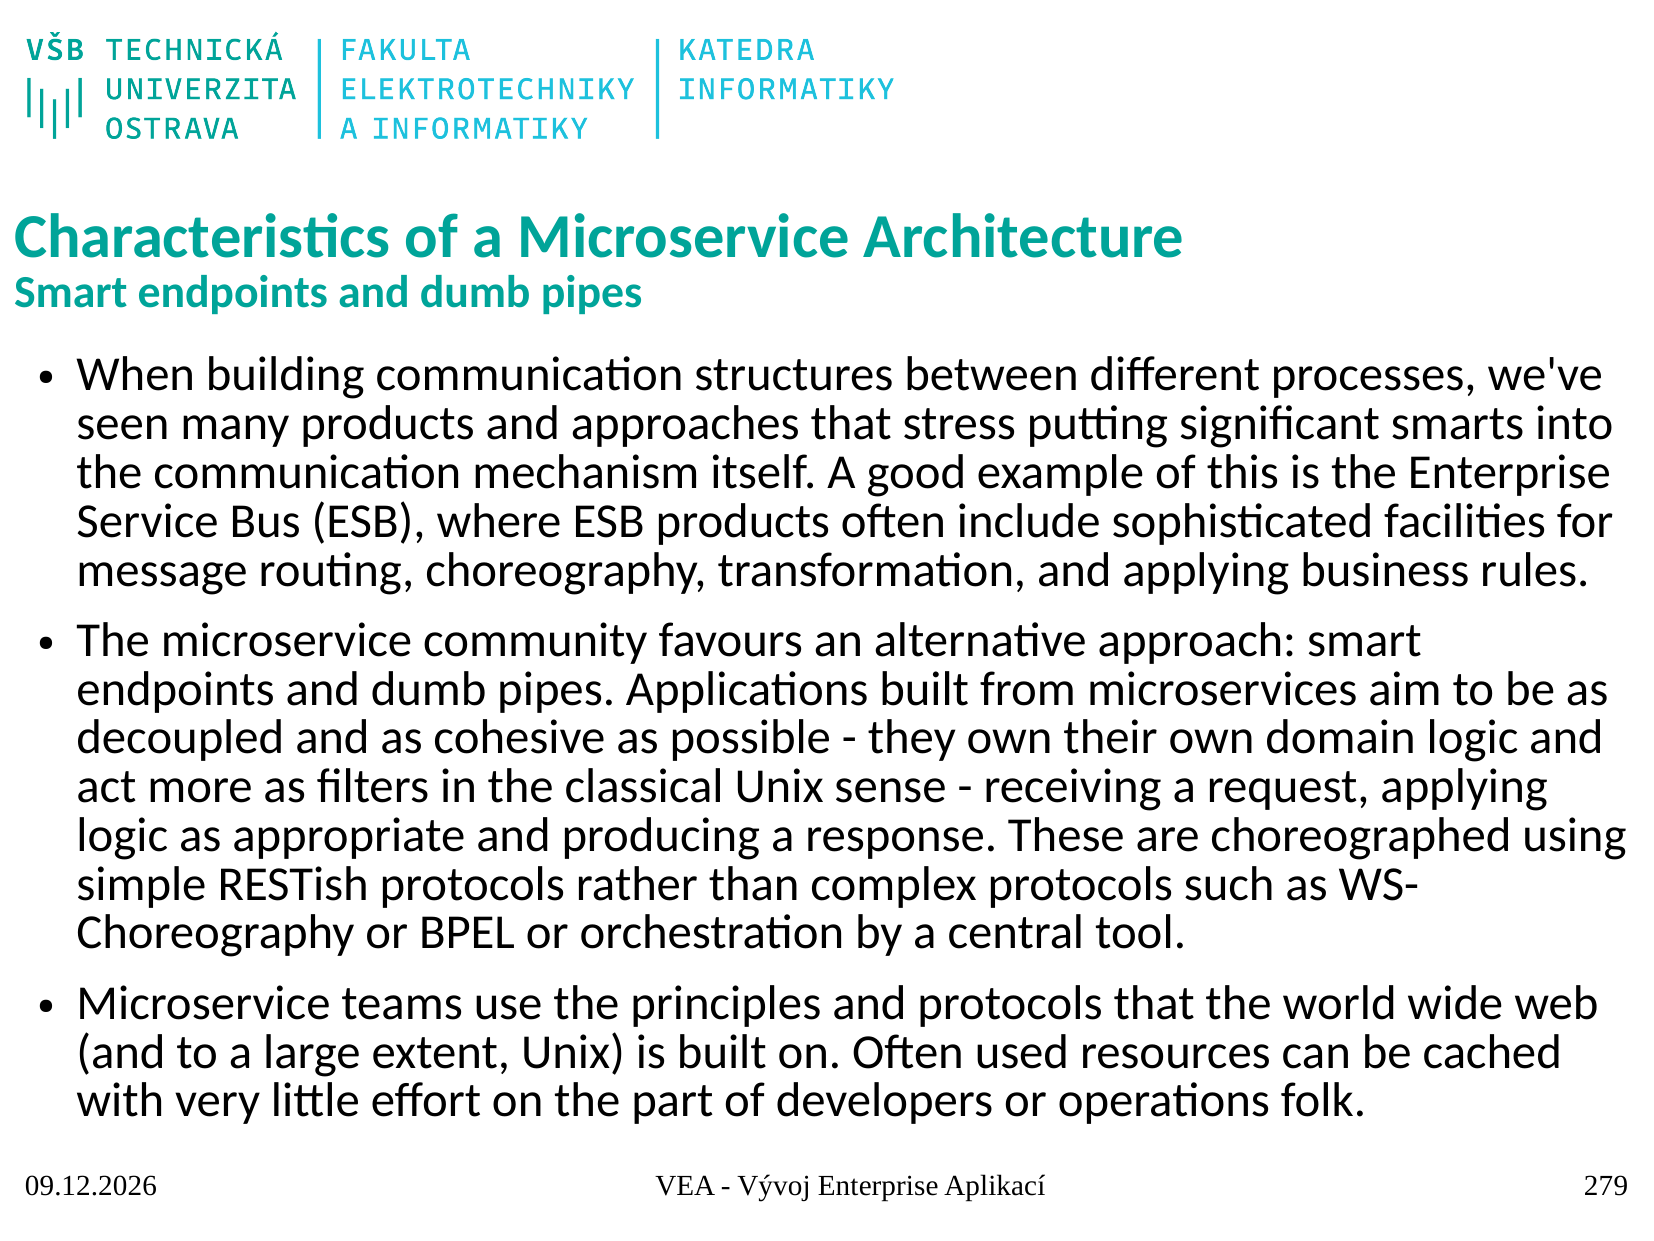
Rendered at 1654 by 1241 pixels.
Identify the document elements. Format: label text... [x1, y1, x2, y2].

title Characteristics of a Microservice Architecture Smart endpoints and dumb pipes [14, 165, 1619, 319]
list When building communication structures between different processes, we've seen many products and approaches that stress putting significant smarts into the communication mechanism itself. A good example of this is the Enterprise Service Bus (ESB), where ESB products often include sophisticated facilities for message routing, choreography, transformation, and applying business rules. The microservice community favours an alternative approach: smart endpoints and dumb pipes. Applications built from microservices aim to be as decoupled and as cohesive as possible - they own their own domain logic and act more as filters in the classical Unix sense - receiving a request, applying logic as appropriate and producing a response. These are choreographed using simple RESTish protocols rather than complex protocols such as WS-Choreography or BPEL or orchestration by a central tool. Microservice teams use the principles and protocols that the world wide web (and to a large extent, Unix) is built on. Often used resources can be cached with very little effort on the part of developers or operations folk. [24, 354, 1629, 1146]
picture [26, 31, 894, 139]
